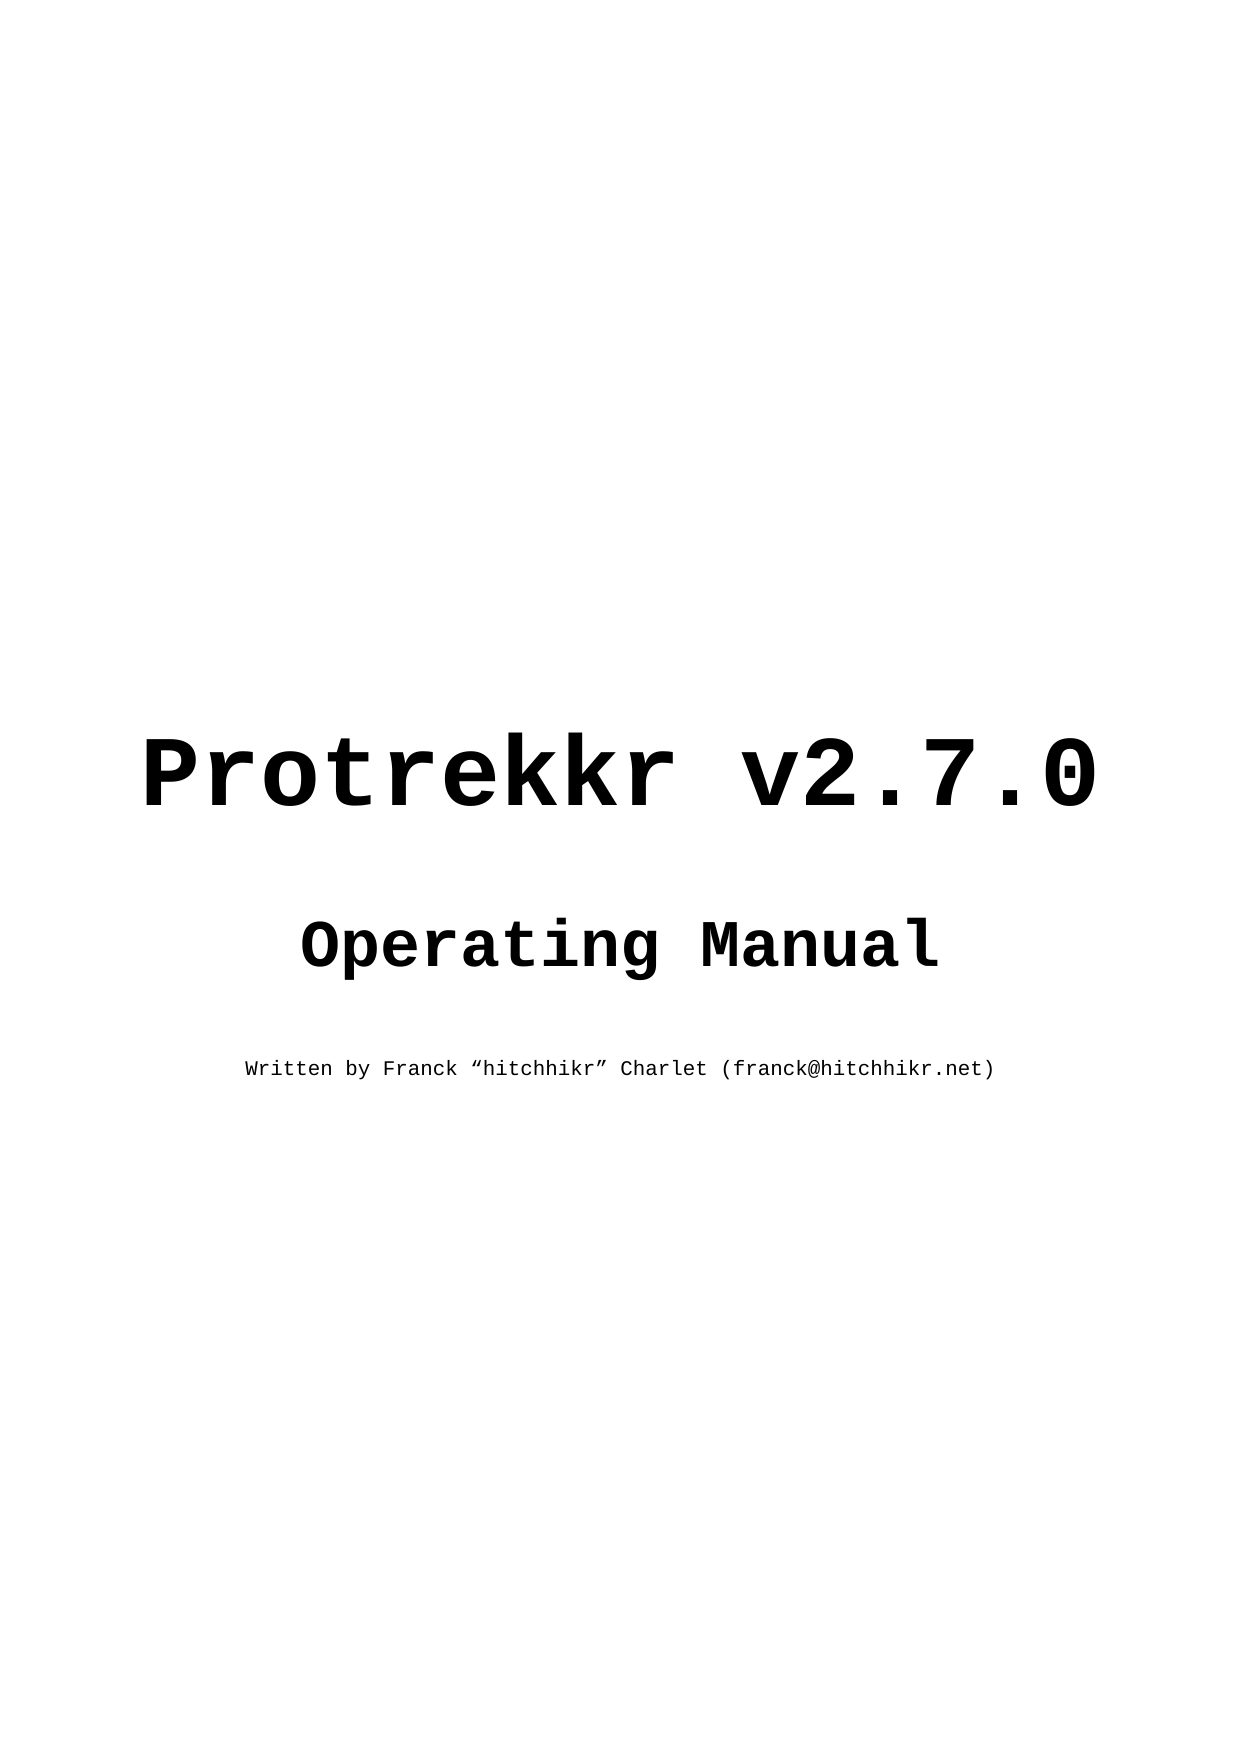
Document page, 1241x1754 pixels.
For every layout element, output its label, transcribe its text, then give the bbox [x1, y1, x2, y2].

text Protrekkr v2.7.0 [118, 722, 1122, 836]
text Operating Manual [118, 911, 1122, 987]
text Written by Franck “hitchhikr” Charlet (franck@hitchhikr.net) [118, 1058, 1122, 1081]
